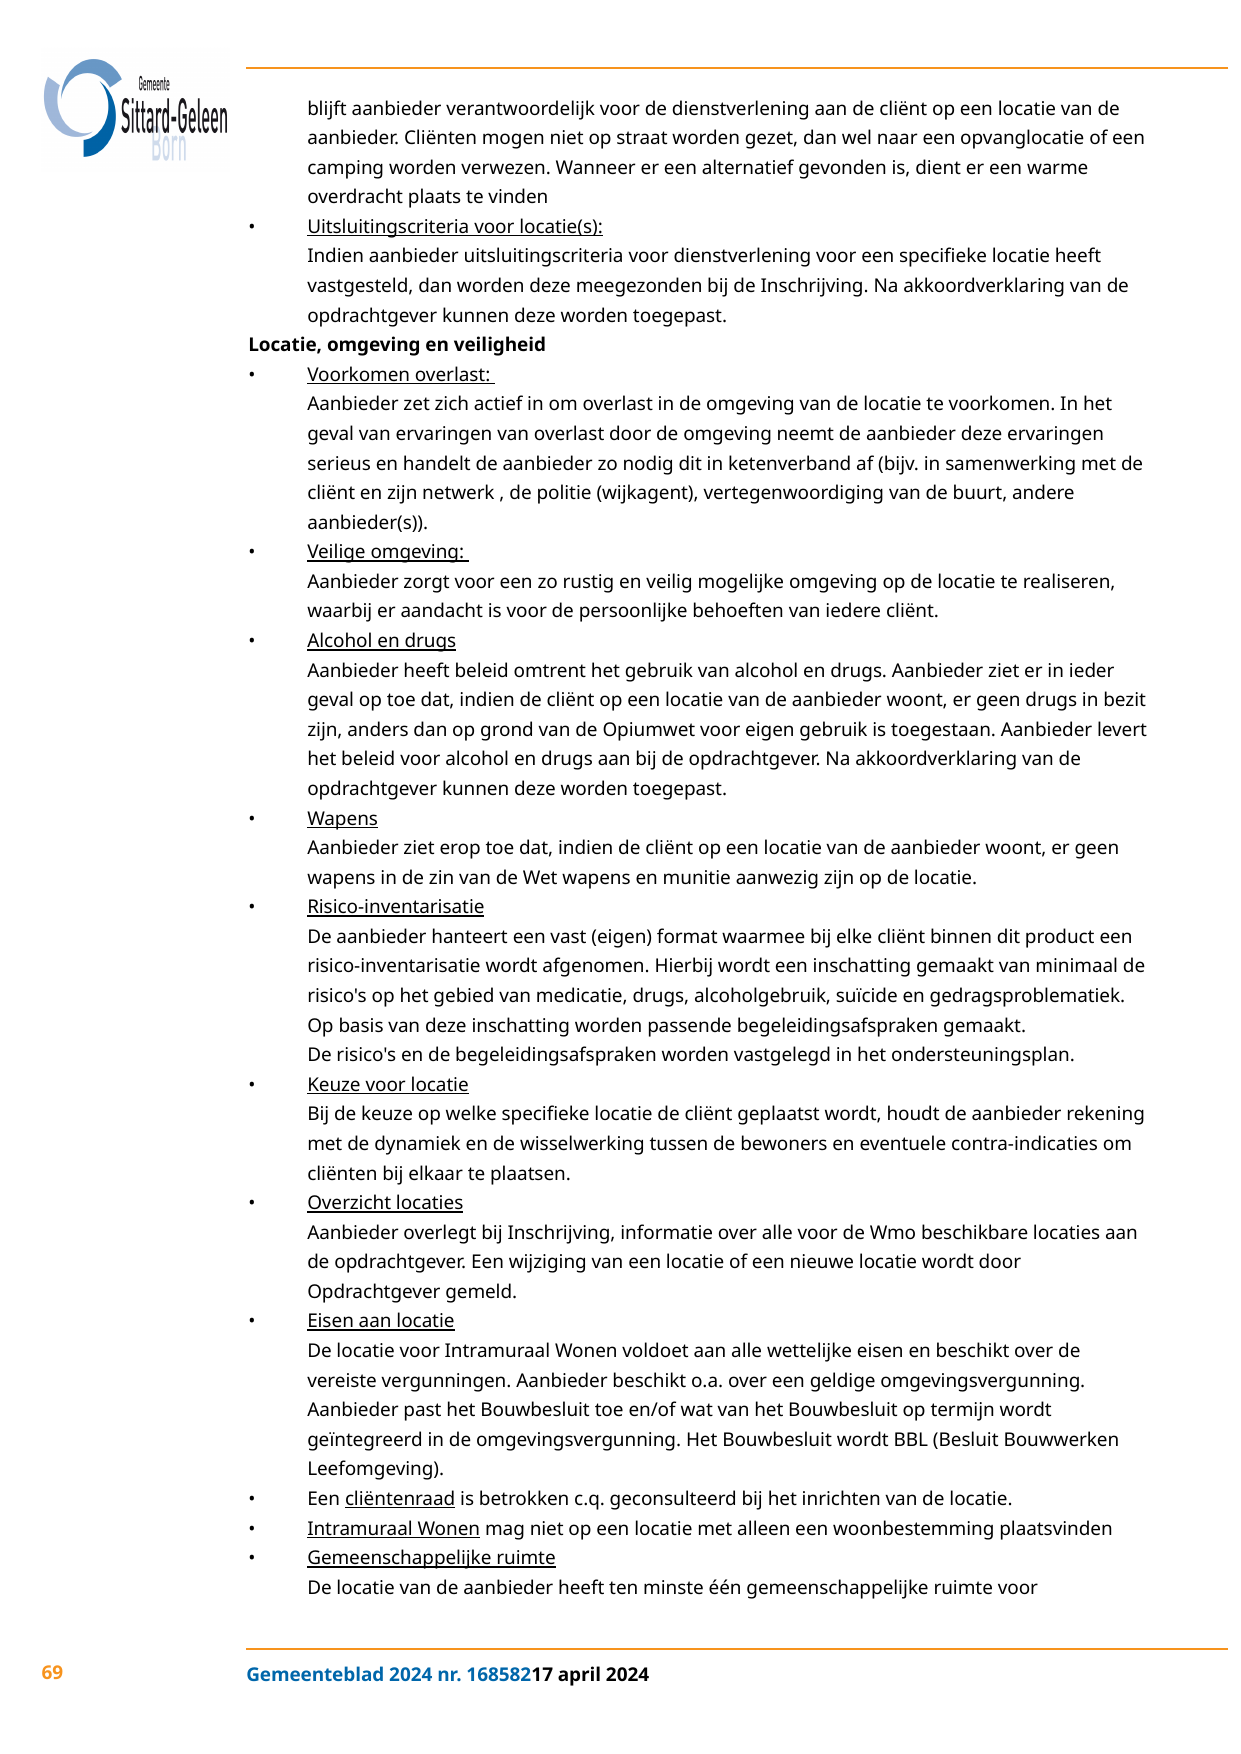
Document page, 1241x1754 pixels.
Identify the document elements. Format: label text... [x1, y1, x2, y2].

list De locatie van de aanbieder heeft ten minste één gemeenschappelijke ruimte voor [248, 1574, 1152, 1600]
picture [41, 47, 231, 172]
list Risico-inventarisatie [248, 893, 1152, 919]
list De risico's en de begeleidingsafspraken worden vastgelegd in het ondersteuningsplan. [248, 1041, 1152, 1067]
list Bij de keuze op welke specifieke locatie de cliënt geplaatst wordt, houdt de aanbieder rekening met de dynamiek en de wisselwerking tussen de bewoners en eventuele contra-indicaties om cliënten bij elkaar te plaatsen. [248, 1101, 1152, 1186]
list Aanbieder overlegt bij Inschrijving, informatie over alle voor de Wmo beschikbare locaties aan de opdrachtgever. Een wijziging van een locatie of een nieuwe locatie wordt door Opdrachtgever gemeld. [248, 1219, 1152, 1304]
list De locatie voor Intramuraal Wonen voldoet aan alle wettelijke eisen en beschikt over de vereiste vergunningen. Aanbieder beschikt o.a. over een geldige omgevingsvergunning. Aanbieder past het Bouwbesluit toe en/of wat van het Bouwbesluit op termijn wordt geïntegreerd in de omgevingsvergunning. Het Bouwbesluit wordt BBL (Besluit Bouwwerken Leefomgeving). [248, 1337, 1152, 1481]
list Aanbieder zorgt voor een zo rustig en veilig mogelijke omgeving op de locatie te realiseren, waarbij er aandacht is voor de persoonlijke behoeften van iedere cliënt. [248, 568, 1152, 623]
list Voorkomen overlast: [248, 361, 1152, 387]
list Een cliëntenraad is betrokken c.q. geconsulteerd bij het inrichten van de locatie. [248, 1485, 1152, 1511]
list Eisen aan locatie [248, 1308, 1152, 1333]
list blijft aanbieder verantwoordelijk voor de dienstverlening aan de cliënt op een locatie van de aanbieder. Cliënten mogen niet op straat worden gezet, dan wel naar een opvanglocatie of een camping worden verwezen. Wanneer er een alternatief gevonden is, dient er een warme overdracht plaats te vinden [248, 95, 1152, 209]
list Gemeenschappelijke ruimte [248, 1544, 1152, 1570]
list Veilige omgeving: [248, 538, 1152, 564]
list Aanbieder zet zich actief in om overlast in de omgeving van de locatie te voorkomen. In het geval van ervaringen van overlast door de omgeving neemt de aanbieder deze ervaringen serieus en handelt de aanbieder zo nodig dit in ketenverband af (bijv. in samenwerking met de cliënt en zijn netwerk , de politie (wijkagent), vertegenwoordiging van de buurt, andere aanbieder(s)). [248, 391, 1152, 535]
list Uitsluitingscriteria voor locatie(s): [248, 213, 1152, 239]
list Indien aanbieder uitsluitingscriteria voor dienstverlening voor een specifieke locatie heeft vastgesteld, dan worden deze meegezonden bij de Inschrijving. Na akkoordverklaring van de opdrachtgever kunnen deze worden toegepast. [248, 243, 1152, 328]
list Keuze voor locatie [248, 1071, 1152, 1097]
text Locatie, omgeving en veiligheid [248, 331, 1152, 357]
list Aanbieder ziet erop toe dat, indien de cliënt op een locatie van de aanbieder woont, er geen wapens in de zin van de Wet wapens en munitie aanwezig zijn op de locatie. [248, 834, 1152, 890]
list De aanbieder hanteert een vast (eigen) format waarmee bij elke cliënt binnen dit product een risico-inventarisatie wordt afgenomen. Hierbij wordt een inschatting gemaakt van minimaal de risico's op het gebied van medicatie, drugs, alcoholgebruik, suïcide en gedragsproblematiek. Op basis van deze inschatting worden passende begeleidingsafspraken gemaakt. [248, 923, 1152, 1038]
list Overzicht locaties [248, 1189, 1152, 1215]
list Alcohol en drugs [248, 627, 1152, 653]
list Aanbieder heeft beleid omtrent het gebruik van alcohol en drugs. Aanbieder ziet er in ieder geval op toe dat, indien de cliënt op een locatie van de aanbieder woont, er geen drugs in bezit zijn, anders dan op grond van de Opiumwet voor eigen gebruik is toegestaan. Aanbieder levert het beleid voor alcohol en drugs aan bij de opdrachtgever. Na akkoordverklaring van de opdrachtgever kunnen deze worden toegepast. [248, 657, 1152, 801]
list Wapens [248, 805, 1152, 831]
list Intramuraal Wonen mag niet op een locatie met alleen een woonbestemming plaatsvinden [248, 1515, 1152, 1541]
